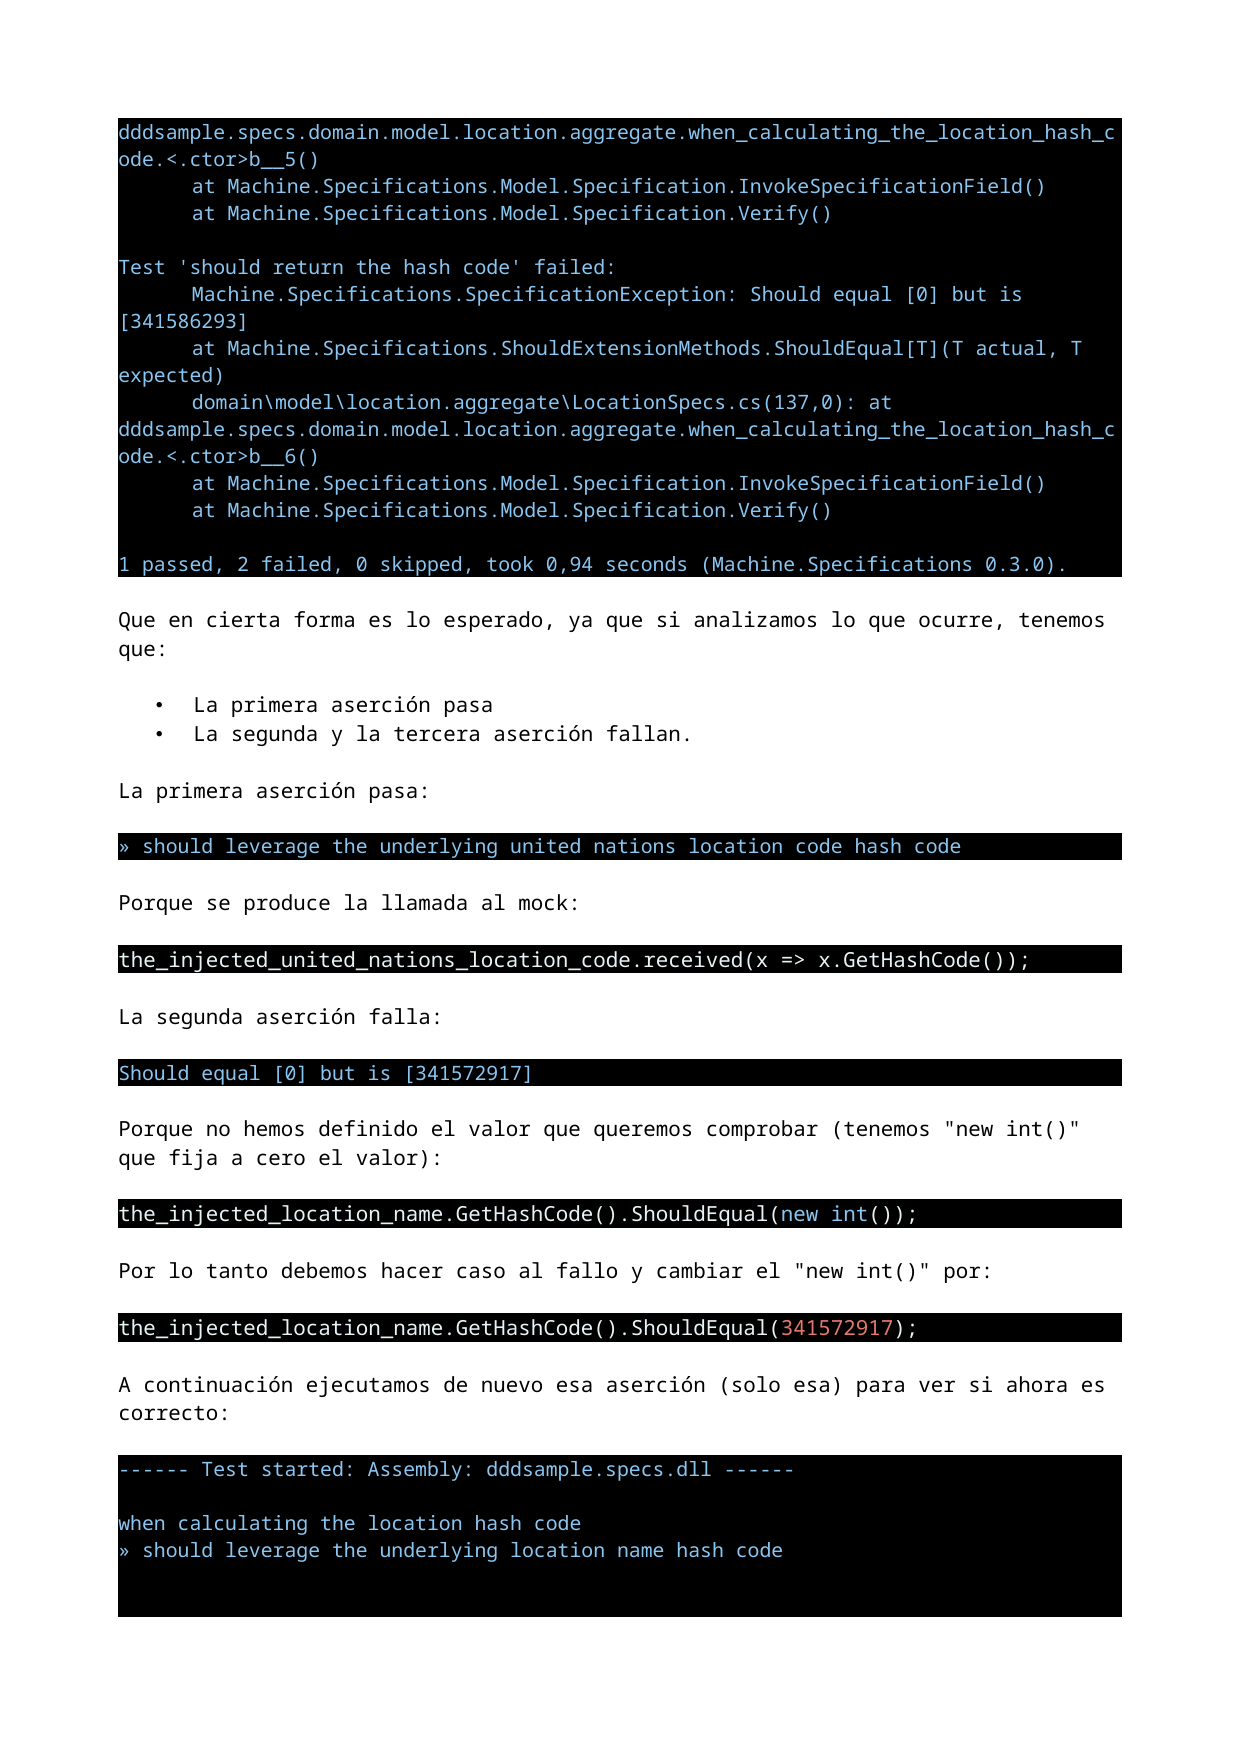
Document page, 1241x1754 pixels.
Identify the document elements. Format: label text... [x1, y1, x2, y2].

text domain\model\location.aggregate\LocationSpecs.cs(137,0): at dddsample.specs.domain.model.location.aggregate.when_calculating_the_location_hash_code.<.ctor>b__6() [118, 388, 1122, 469]
text the_injected_united_nations_location_code.received(x => x.GetHashCode()); [118, 945, 1122, 973]
text at Machine.Specifications.Model.Specification.InvokeSpecificationField() [118, 469, 1122, 496]
text dddsample.specs.domain.model.location.aggregate.when_calculating_the_location_hash_code.<.ctor>b__5() [118, 118, 1122, 172]
text A continuación ejecutamos de nuevo esa aserción (solo esa) para ver si ahora es correcto: [118, 1370, 1122, 1427]
text » should leverage the underlying united nations location code hash code [118, 833, 1122, 860]
list La primera aserción pasa [156, 691, 1122, 719]
text ------ Test started: Assembly: dddsample.specs.dll ------ [118, 1455, 1122, 1482]
text Should equal [0] but is [341572917] [118, 1059, 1122, 1086]
text when calculating the location hash code [118, 1509, 1122, 1536]
text at Machine.Specifications.Model.Specification.Verify() [118, 199, 1122, 226]
text at Machine.Specifications.Model.Specification.InvokeSpecificationField() [118, 172, 1122, 199]
text Por lo tanto debemos hacer caso al fallo y cambiar el "new int()" por: [118, 1256, 1122, 1285]
text the_injected_location_name.GetHashCode().ShouldEqual(new int()); [118, 1199, 1122, 1228]
list La segunda y la tercera aserción fallan. [156, 719, 1122, 747]
text Test 'should return the hash code' failed: [118, 253, 1122, 280]
text 1 passed, 2 failed, 0 skipped, took 0,94 seconds (Machine.Specifications 0.3.0). [118, 550, 1122, 577]
text La segunda aserción falla: [118, 1002, 1122, 1030]
text Machine.Specifications.SpecificationException: Should equal [0] but is [341586293] [118, 280, 1122, 334]
text Porque se produce la llamada al mock: [118, 888, 1122, 917]
text Porque no hemos definido el valor que queremos comprobar (tenemos "new int()" que fija a cero el valor): [118, 1114, 1122, 1171]
text La primera aserción pasa: [118, 776, 1122, 804]
text Que en cierta forma es lo esperado, ya que si analizamos lo que ocurre, tenemos que: [118, 605, 1122, 662]
text at Machine.Specifications.ShouldExtensionMethods.ShouldEqual[T](T actual, T expected) [118, 334, 1122, 388]
text at Machine.Specifications.Model.Specification.Verify() [118, 496, 1122, 523]
text the_injected_location_name.GetHashCode().ShouldEqual(341572917); [118, 1313, 1122, 1342]
text » should leverage the underlying location name hash code [118, 1536, 1122, 1563]
